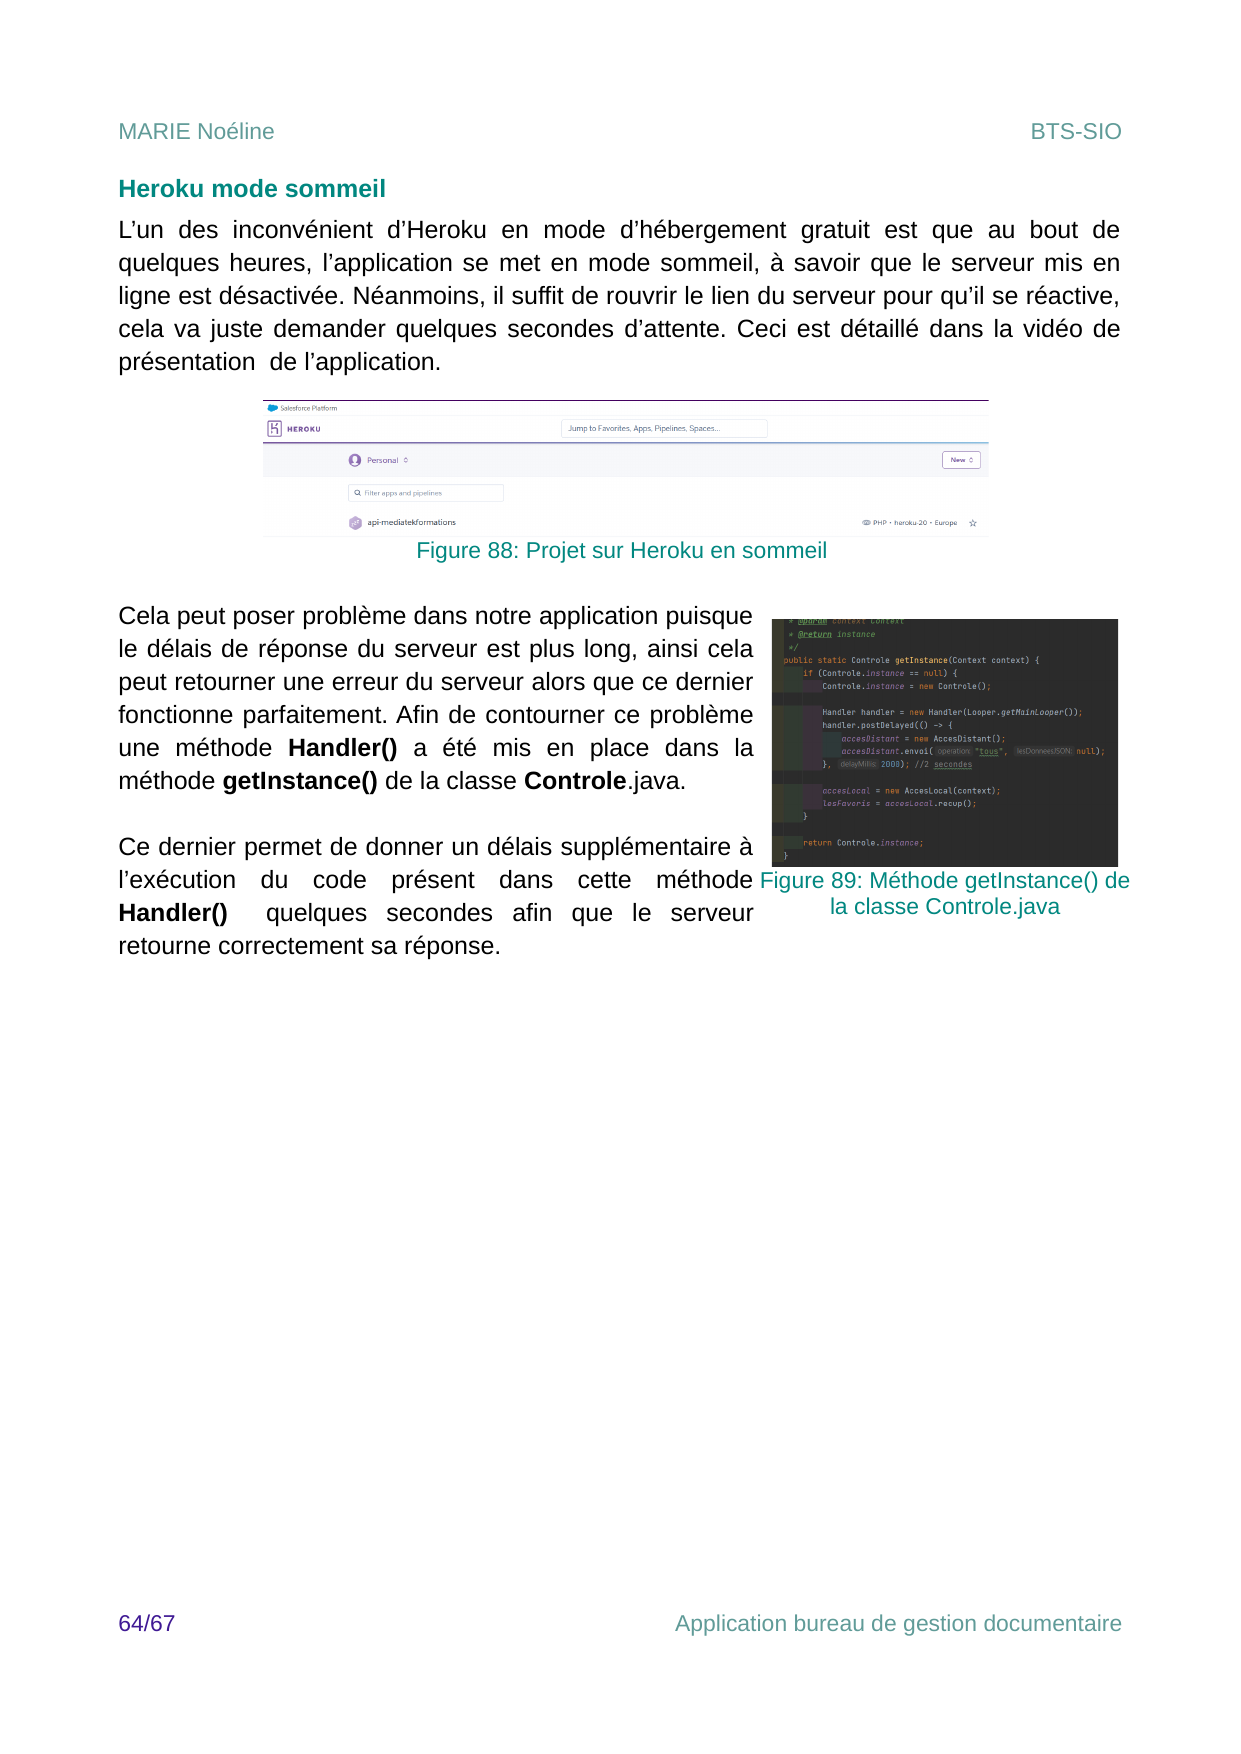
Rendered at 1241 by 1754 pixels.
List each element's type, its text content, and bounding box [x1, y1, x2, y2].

picture [771, 619, 1119, 867]
text Cela peut poser problème dans notre application puisque le délais de réponse du serveur est plus long, ainsi cela peut retourner une erreur du serveur alors que ce dernier fonctionne parfaitement. Afin de contourner ce problème une méthode Handler() a été mis en place dans la méthode getInstance() de la classe Controle.java. [118, 601, 1135, 795]
text Ce dernier permet de donner un délais supplémentaire à l’exécution du code présent dans cette méthode Handler() quelques secondes afin que le serveur retourne correctement sa réponse. [118, 832, 1122, 960]
text L’un des inconvénient d’Heroku en mode d’hébergement gratuit est que au bout de quelques heures, l’application se met en mode sommeil, à savoir que le serveur mis en ligne est désactivée. Néanmoins, il suffit de rouvrir le lien du serveur pour qu’il se réactive, cela va juste demander quelques secondes d’attente. Ceci est détaillé dans la vidéo de présentation de l’application. [118, 215, 1122, 376]
text Figure 88: Projet sur Heroku en sommeil [200, 538, 1044, 563]
picture [263, 400, 989, 538]
text Figure 89: Méthode getInstance() de la classe Controle.java [754, 867, 1135, 919]
subtitle Heroku mode sommeil [118, 174, 1122, 203]
